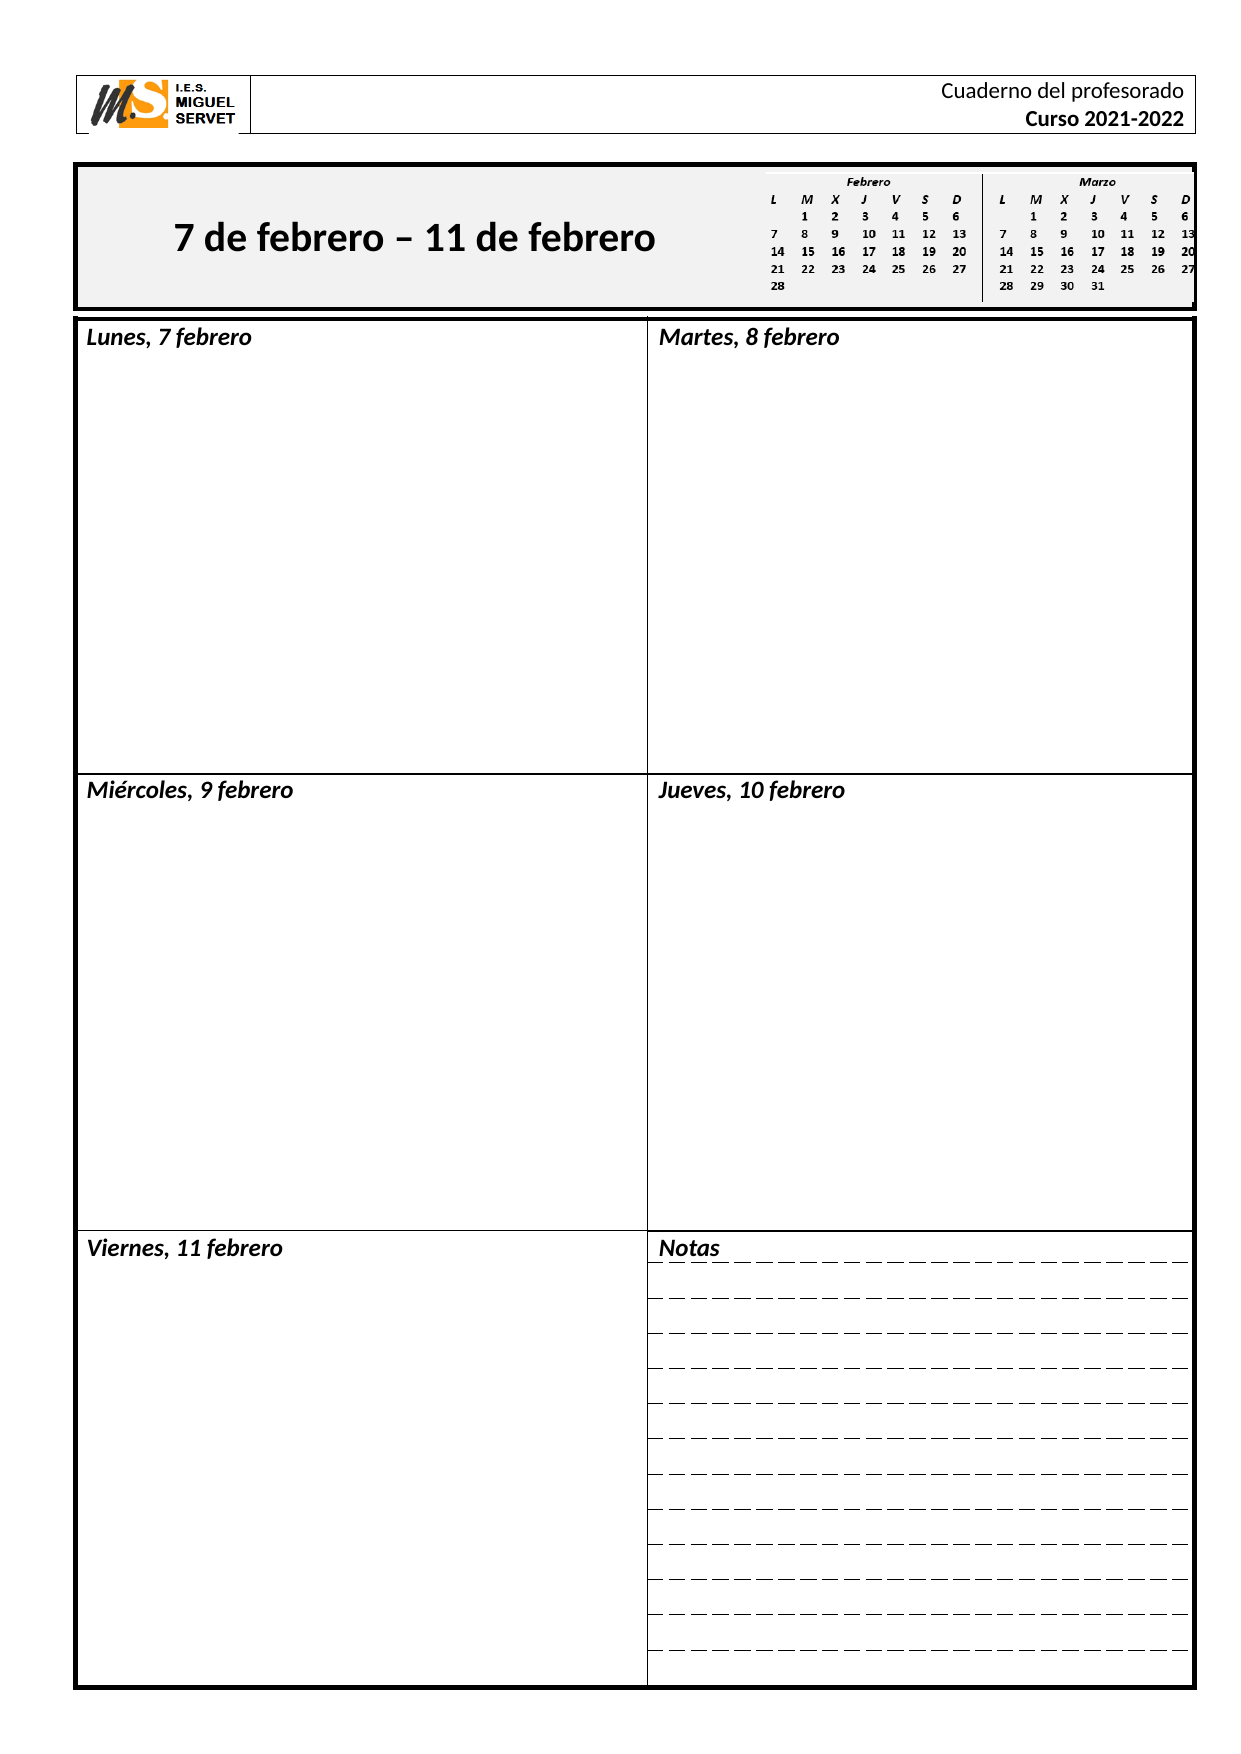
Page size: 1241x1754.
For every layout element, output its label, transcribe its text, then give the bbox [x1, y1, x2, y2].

table_cell [648, 1298, 1192, 1333]
table_cell [648, 1474, 1192, 1509]
table_header 7 de febrero – 11 de febrero [78, 167, 754, 307]
table_cell Miércoles, 9 febrero [78, 775, 647, 1229]
table_cell Martes, 8 febrero [648, 321, 1192, 773]
table_cell [648, 1650, 1192, 1685]
table_cell [75, 311, 1194, 316]
table_header [754, 167, 1192, 307]
table_cell [648, 1262, 1192, 1297]
table_cell Lunes, 7 febrero [78, 321, 647, 773]
table_cell [648, 1509, 1192, 1544]
table_cell Jueves, 10 febrero [648, 775, 1192, 1229]
table_cell Viernes, 11 febrero [78, 1231, 647, 1685]
table_cell [648, 1438, 1192, 1473]
table_cell [648, 1403, 1192, 1438]
table_cell [648, 1333, 1192, 1368]
table_cell [648, 1368, 1192, 1403]
table_cell [648, 1544, 1192, 1579]
table_cell Notas [648, 1232, 1192, 1262]
table_cell [648, 1579, 1192, 1614]
table_cell [648, 1614, 1192, 1649]
